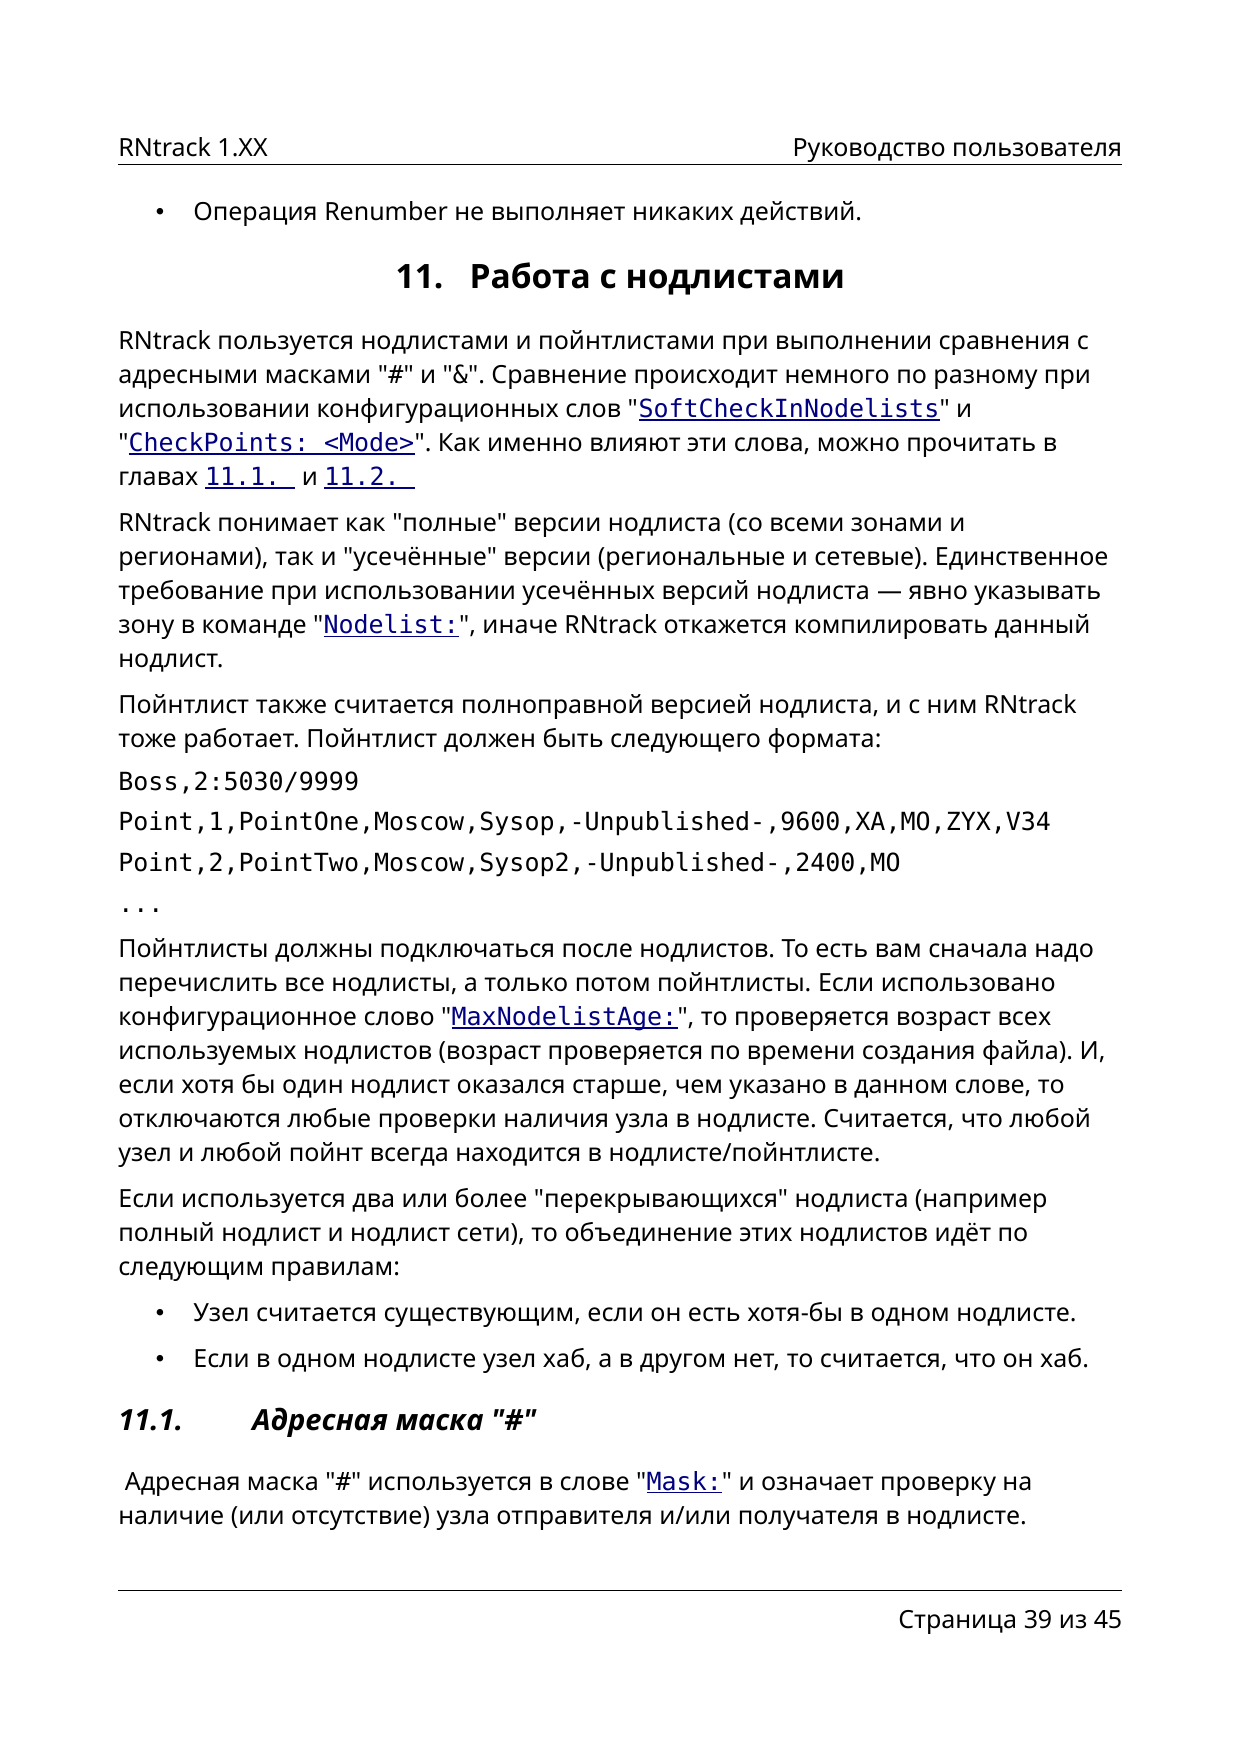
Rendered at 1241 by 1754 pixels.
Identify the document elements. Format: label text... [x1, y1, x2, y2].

list Операция Renumber не выполняет никаких действий. [156, 193, 1122, 228]
text Boss,2:5030/9999 [118, 767, 1122, 796]
subtitle Адресная маска "#" [118, 1399, 1122, 1439]
text Point,2,PointTwo,Moscow,Sysop2,-Unpublished-,2400,MO [118, 848, 1122, 878]
text Пойнтлисты должны подключаться после нодлистов. То есть вам сначала надо перечислить все нодлисты, а только потом пойнтлисты. Если использовано конфигурационное слово "MaxNodelistAge:", то проверяется возраст всех используемых нодлистов (возраст проверяется по времени создания файла). И, если хотя бы один нодлист оказался старше, чем указано в данном слове, то отключаются любые проверки наличия узла в нодлисте. Считается, что любой узел и любой пойнт всегда находится в нодлисте/пойнтлисте. [118, 930, 1122, 1169]
text Point,1,PointOne,Moscow,Sysop,-Unpublished-,9600,XA,MO,ZYX,V34 [118, 808, 1122, 837]
text Если используется два или более "перекрывающихся" нодлиста (например полный нодлист и нодлист сети), то объединение этих нодлистов идёт по следующим правилам: [118, 1181, 1122, 1283]
list Если в одном нодлисте узел хаб, а в другом нет, то считается, что он хаб. [156, 1340, 1122, 1374]
text Пойнтлист также считается полноправной версией нодлиста, и с ним RNtrack тоже работает. Пойнтлист должен быть следующего формата: [118, 687, 1122, 755]
list Узел считается существующим, если он есть хотя-бы в одном нодлисте. [156, 1294, 1122, 1329]
text RNtrack пользуется нодлистами и пойнтлистами при выполнении сравнения с адресными масками "#" и "&". Сравнение происходит немного по разному при использовании конфигурационных слов "SoftCheckInNodelists" и "CheckPoints: <Mode>". Как именно влияют эти слова, можно прочитать в главах 11.1. и 11.2. [118, 323, 1122, 493]
text RNtrack понимает как "полные" версии нодлиста (со всеми зонами и регионами), так и "усечённые" версии (региональные и сетевые). Единственное требование при использовании усечённых версий нодлиста — явно указывать зону в команде "Nodelist:", иначе RNtrack откажется компилировать данный нодлист. [118, 505, 1122, 675]
text Адресная маска "#" используется в слове "Mask:" и означает проверку на наличие (или отсутствие) узла отправителя и/или получателя в нодлисте. [118, 1463, 1122, 1532]
text ... [118, 889, 1122, 919]
subtitle Работа с нодлистами [118, 253, 1122, 298]
